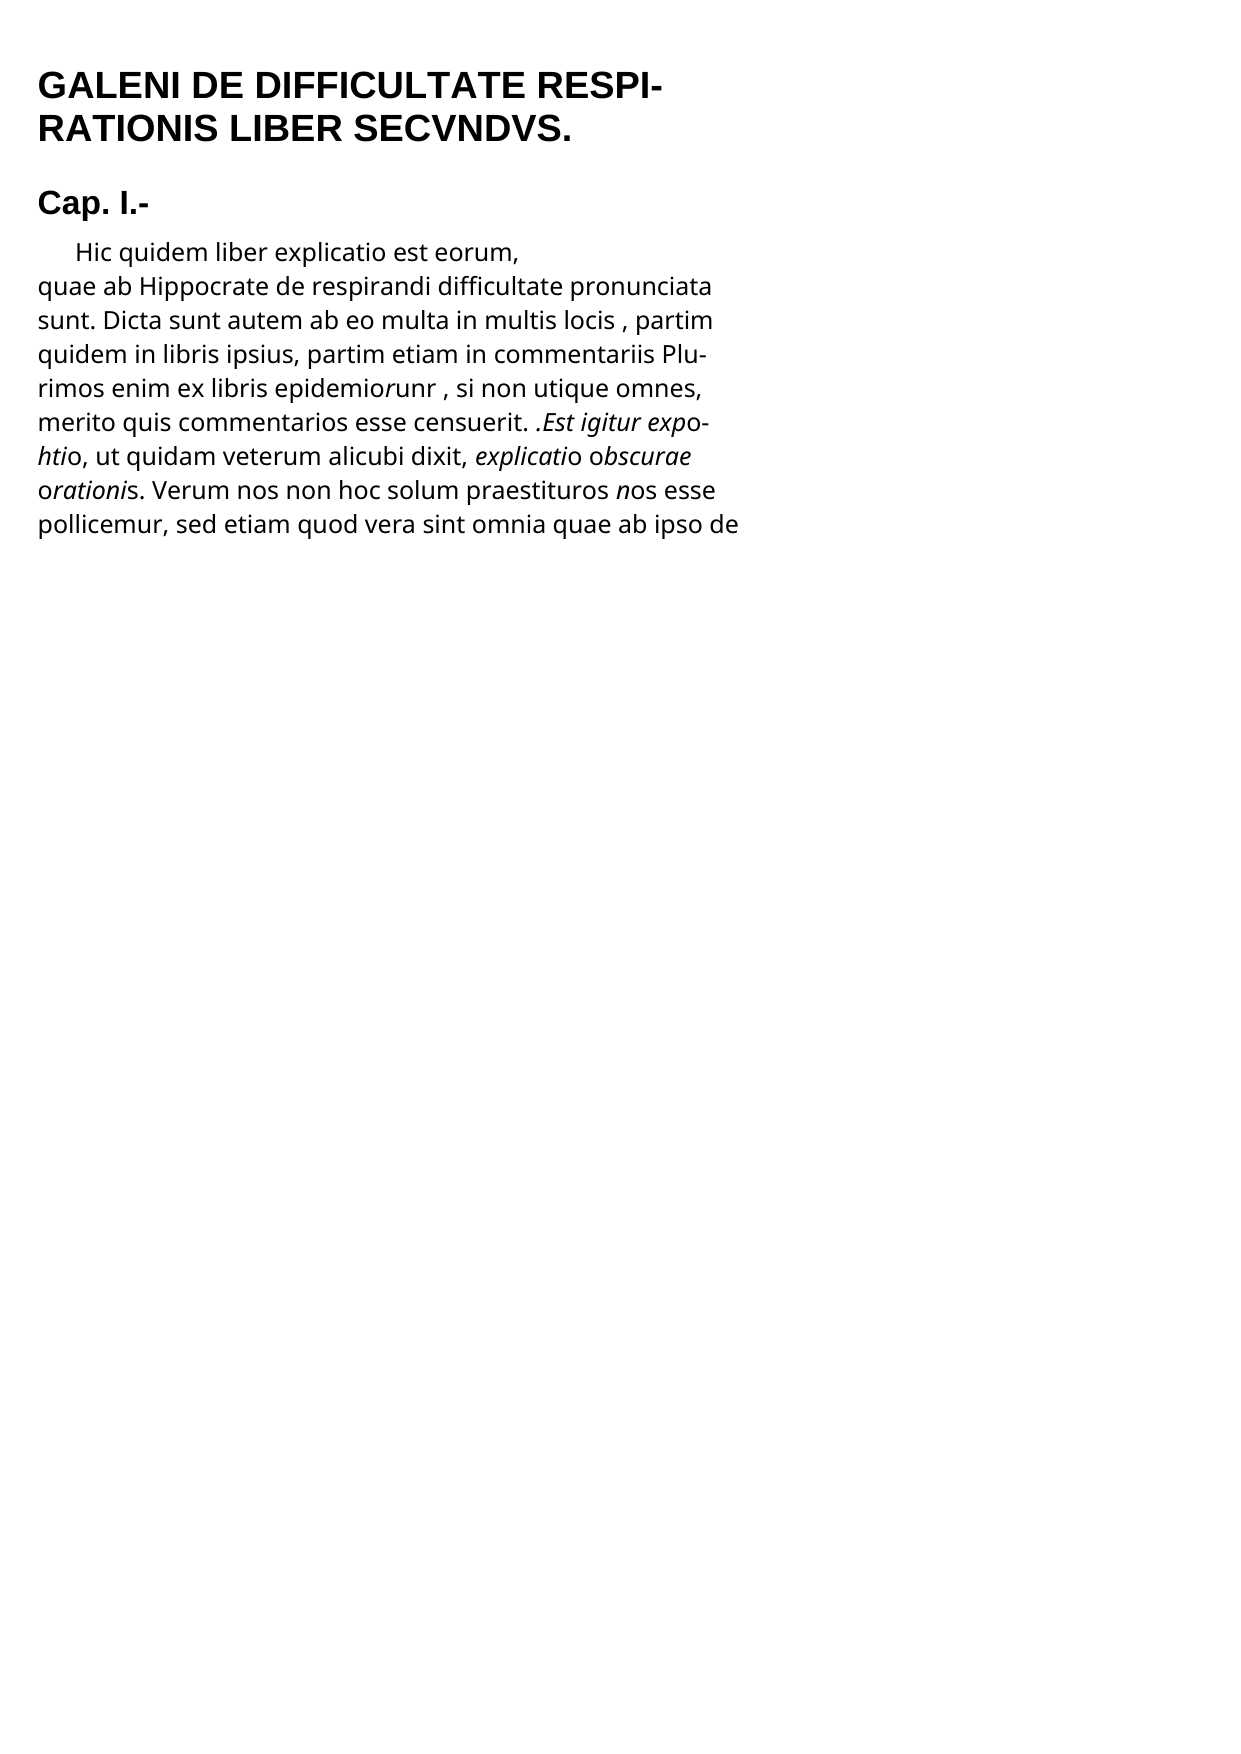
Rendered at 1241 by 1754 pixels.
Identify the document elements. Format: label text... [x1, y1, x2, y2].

text Hic quidem liber explicatio est eorum, quae ab Hippocrate de respirandi difficultate pronunciata sunt. Dicta sunt autem ab eo multa in multis locis , partim quidem in libris ipsius, partim etiam in commentariis Plu- rimos enim ex libris epidemiorunr , si non utique omnes, merito quis commentarios esse censuerit. .Est igitur expo- htio, ut quidam veterum alicubi dixit, explicatio obscurae orationis. Verum nos non hoc solum praestituros nos esse pollicemur, sed etiam quod vera sint omnia quae ab ipso de [37, 234, 1203, 541]
subtitle GALENI DE DIFFICULTATE RESPI- RATIONIS LIBER SECVNDVS. [37, 62, 1203, 150]
subtitle Cap. I.- [37, 183, 1203, 222]
